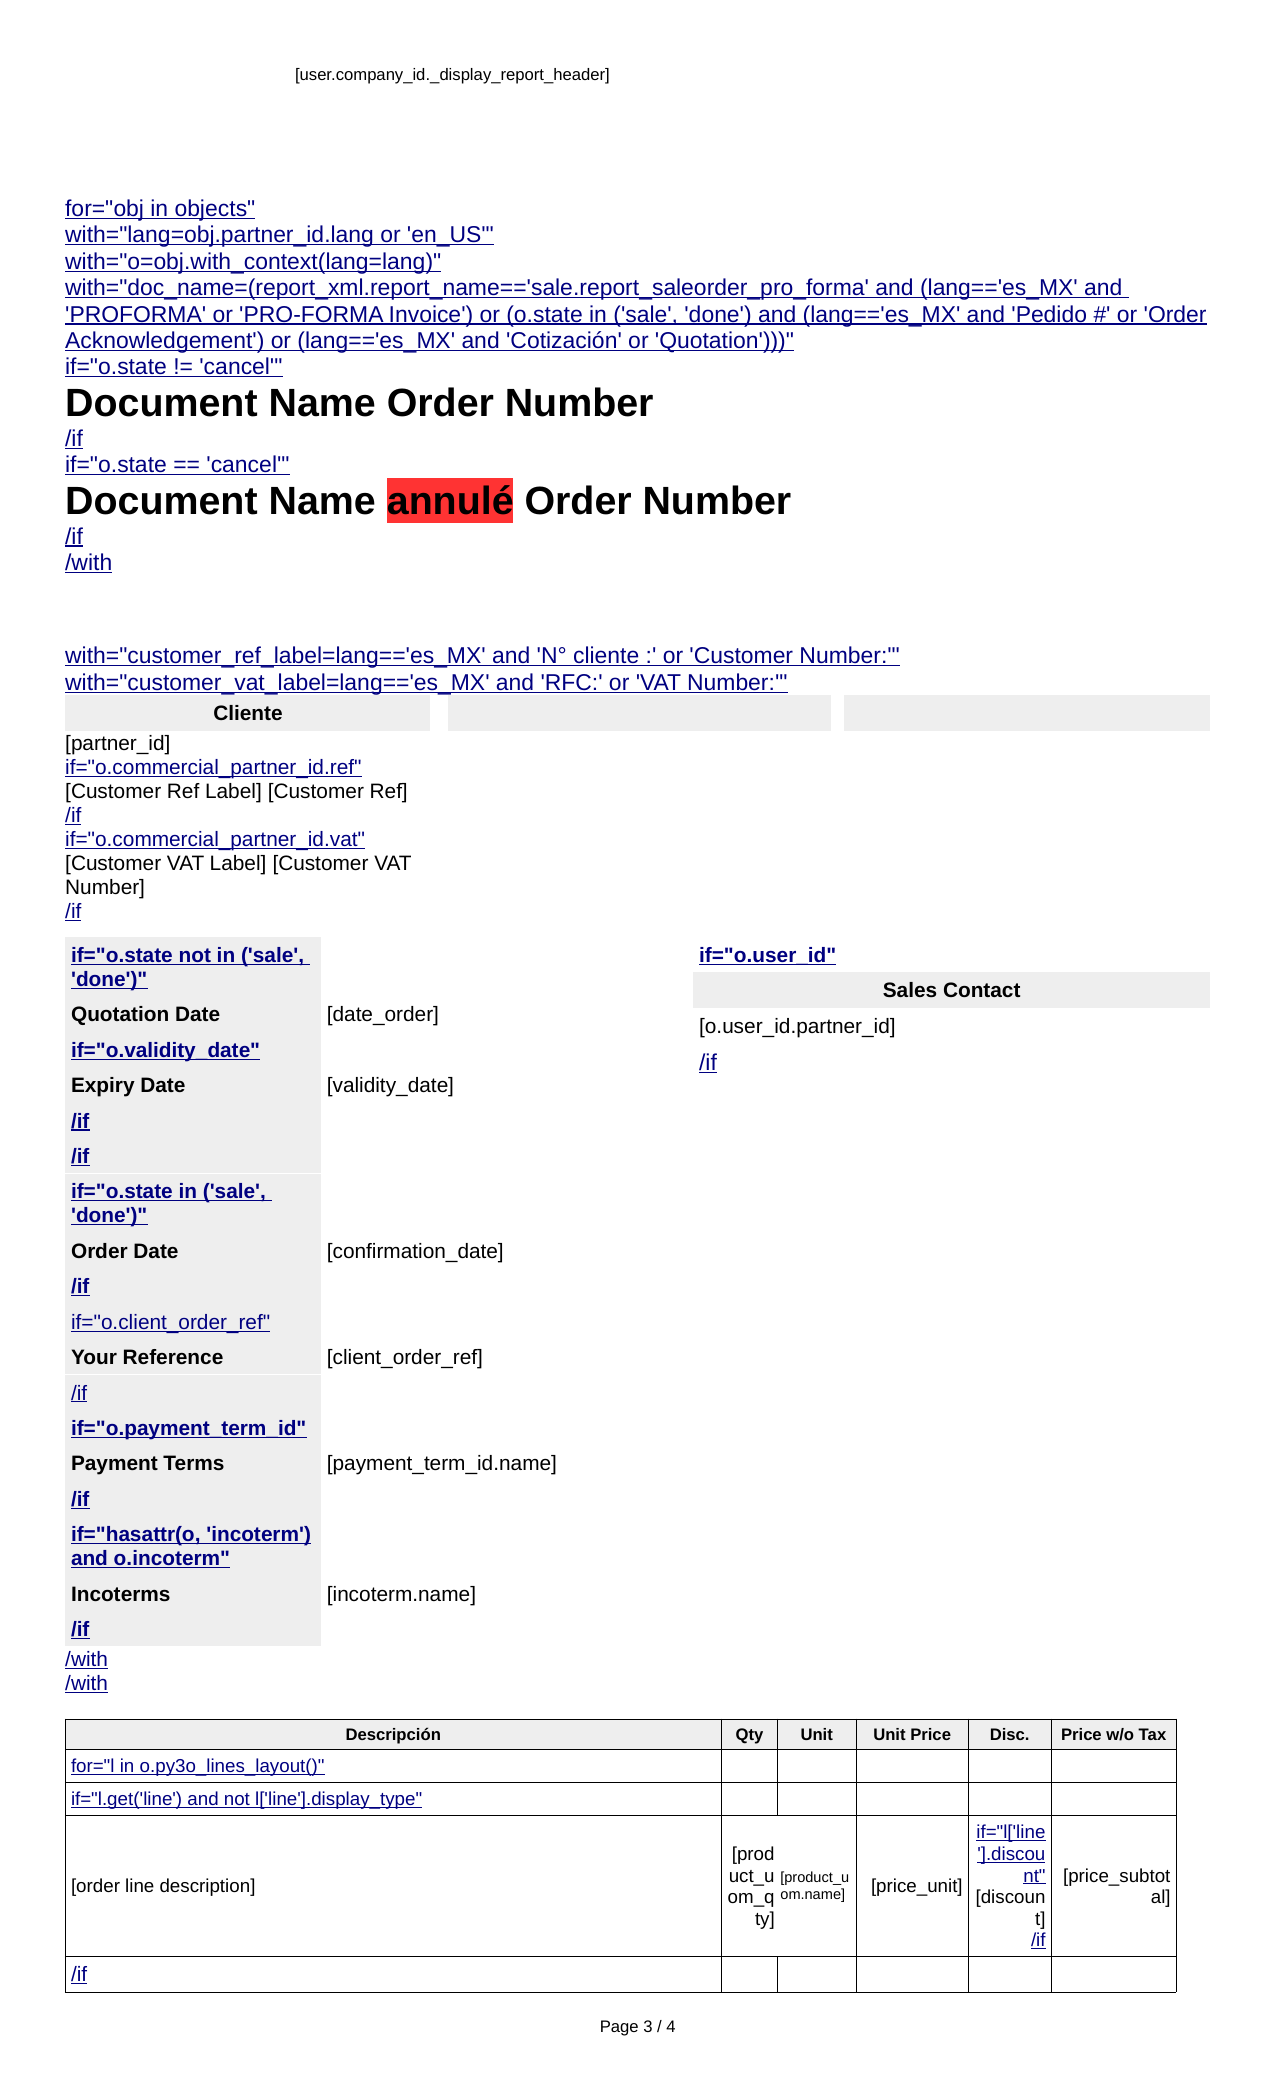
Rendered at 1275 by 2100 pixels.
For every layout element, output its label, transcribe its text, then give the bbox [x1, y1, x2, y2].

table_header if="o.state not in ('sale', 'done')" [65, 937, 321, 996]
table_cell [321, 1103, 643, 1138]
table_cell [857, 1783, 968, 1815]
subtitle Document Name Order Number [65, 379, 1210, 425]
table_cell [321, 1304, 643, 1339]
text with="customer_ref_label=lang=='es_MX' and 'N° cliente :' or 'Customer Number:'" [65, 642, 1210, 669]
table_cell if="l['line'].discount" [discount] /if [969, 1816, 1051, 1956]
table_cell [321, 1174, 643, 1233]
table_cell [321, 1375, 643, 1410]
table_cell [321, 1410, 643, 1445]
table_header if="o.user_id" [693, 937, 1210, 972]
table_cell [844, 731, 1210, 923]
table_cell [448, 731, 831, 923]
table_cell /if [65, 1138, 321, 1173]
table_cell [969, 1750, 1051, 1782]
table_cell [321, 1611, 643, 1646]
table_cell [date_order] [321, 996, 643, 1032]
table_cell [778, 1783, 856, 1815]
table_cell Sales Contact [693, 972, 1210, 1008]
text /with [65, 549, 1210, 575]
table_cell [321, 1481, 643, 1516]
table_cell [1052, 1783, 1176, 1815]
table_header Descripción [66, 1720, 721, 1749]
text for="obj in objects" [65, 195, 1210, 221]
text /with [65, 1671, 1210, 1694]
table_header [831, 695, 844, 731]
table_header Qty [722, 1720, 777, 1749]
table_cell [722, 1750, 777, 1782]
table_header Disc. [969, 1720, 1051, 1749]
table_cell [payment_term_id.name] [321, 1445, 643, 1481]
table_cell [price_subtotal] [1052, 1816, 1176, 1956]
table_header Price w/o Tax [1052, 1720, 1176, 1749]
text /if [65, 523, 1210, 549]
table_cell [778, 1750, 856, 1782]
table_cell if="o.state in ('sale', 'done')" [65, 1174, 321, 1233]
table_header [448, 695, 831, 731]
table_cell [price_unit] [857, 1816, 968, 1956]
table_cell [430, 731, 448, 923]
table_cell if="l.get('line') and not l['line'].display_type" [66, 1783, 721, 1815]
table_cell [client_order_ref] [321, 1339, 643, 1374]
table_cell [order line description] [66, 1816, 721, 1956]
table_cell [778, 1957, 856, 1992]
table_cell [831, 731, 844, 923]
table_cell Order Date [65, 1233, 321, 1268]
table_cell [validity_date] [321, 1067, 643, 1103]
table_cell [product_uom_qty] [722, 1816, 777, 1956]
table_cell [incoterm.name] [321, 1576, 643, 1611]
table_cell [857, 1957, 968, 1992]
table_cell /if [65, 1611, 321, 1646]
text if="o.state != 'cancel'" [65, 353, 1210, 379]
table_header [693, 1081, 1210, 1647]
table_cell [969, 1957, 1051, 1992]
table_cell if="hasattr(o, 'incoterm') and o.incoterm" [65, 1516, 321, 1576]
table_header [430, 695, 448, 731]
table_cell /if [66, 1957, 721, 1992]
table_cell /if [65, 1268, 321, 1304]
table_cell [321, 1032, 643, 1067]
table_header Cliente [65, 695, 430, 731]
table_cell Incoterms [65, 1576, 321, 1611]
table_cell [product_uom.name] [777, 1816, 856, 1956]
table_cell /if [65, 1481, 321, 1516]
table_header [844, 695, 1210, 731]
table_header [321, 937, 643, 996]
text with="lang=obj.partner_id.lang or 'en_US'" [65, 221, 1210, 248]
table_cell [o.user_id.partner_id] [693, 1008, 1210, 1043]
table_cell [857, 1750, 968, 1782]
text with="doc_name=(report_xml.report_name=='sale.report_saleorder_pro_forma' and (lang=='es_MX' and 'PROFORMA' or 'PRO-FORMA Invoice') or (o.state in ('sale', 'done') and (lang=='es_MX' and 'Pedido #' or 'Order Acknowledgement') or (lang=='es_MX' and 'Cotización' or 'Quotation')))" [65, 274, 1210, 353]
table_cell [confirmation_date] [321, 1233, 643, 1268]
table_header Unit Price [857, 1720, 968, 1749]
table_cell Expiry Date [65, 1067, 321, 1103]
table_cell [partner_id] if="o.commercial_partner_id.ref" [Customer Ref Label] [Customer Ref] /if if="o.commercial_partner_id.vat" [Customer VAT Label] [Customer VAT Number] /if [65, 731, 430, 923]
table_cell [722, 1783, 777, 1815]
table_cell [321, 1268, 643, 1304]
subtitle Document Name annulé Order Number [65, 477, 1210, 523]
table_cell /if [693, 1043, 1210, 1081]
text /with [65, 1647, 1210, 1671]
table_cell [1052, 1957, 1176, 1992]
table_cell [321, 1138, 643, 1173]
text with="customer_vat_label=lang=='es_MX' and 'RFC:' or 'VAT Number:'" [65, 669, 1210, 695]
table_cell if="o.validity_date" [65, 1032, 321, 1067]
table_cell Quotation Date [65, 996, 321, 1032]
table_header Unit [778, 1720, 856, 1749]
table_cell [321, 1516, 643, 1576]
table_cell Your Reference [65, 1339, 321, 1374]
table_cell /if [65, 1103, 321, 1138]
text /if [65, 425, 1210, 451]
text with="o=obj.with_context(lang=lang)" [65, 248, 1210, 274]
table_cell if="o.client_order_ref" [65, 1304, 321, 1339]
table_cell for="l in o.py3o_lines_layout()" [66, 1750, 721, 1782]
table_cell [1052, 1750, 1176, 1782]
table_cell [722, 1957, 777, 1992]
table_cell /if [65, 1375, 321, 1410]
table_cell if="o.payment_term_id" [65, 1410, 321, 1445]
table_cell Payment Terms [65, 1445, 321, 1481]
text if="o.state == 'cancel'" [65, 451, 1210, 477]
table_cell [969, 1783, 1051, 1815]
table_header [643, 937, 693, 1647]
